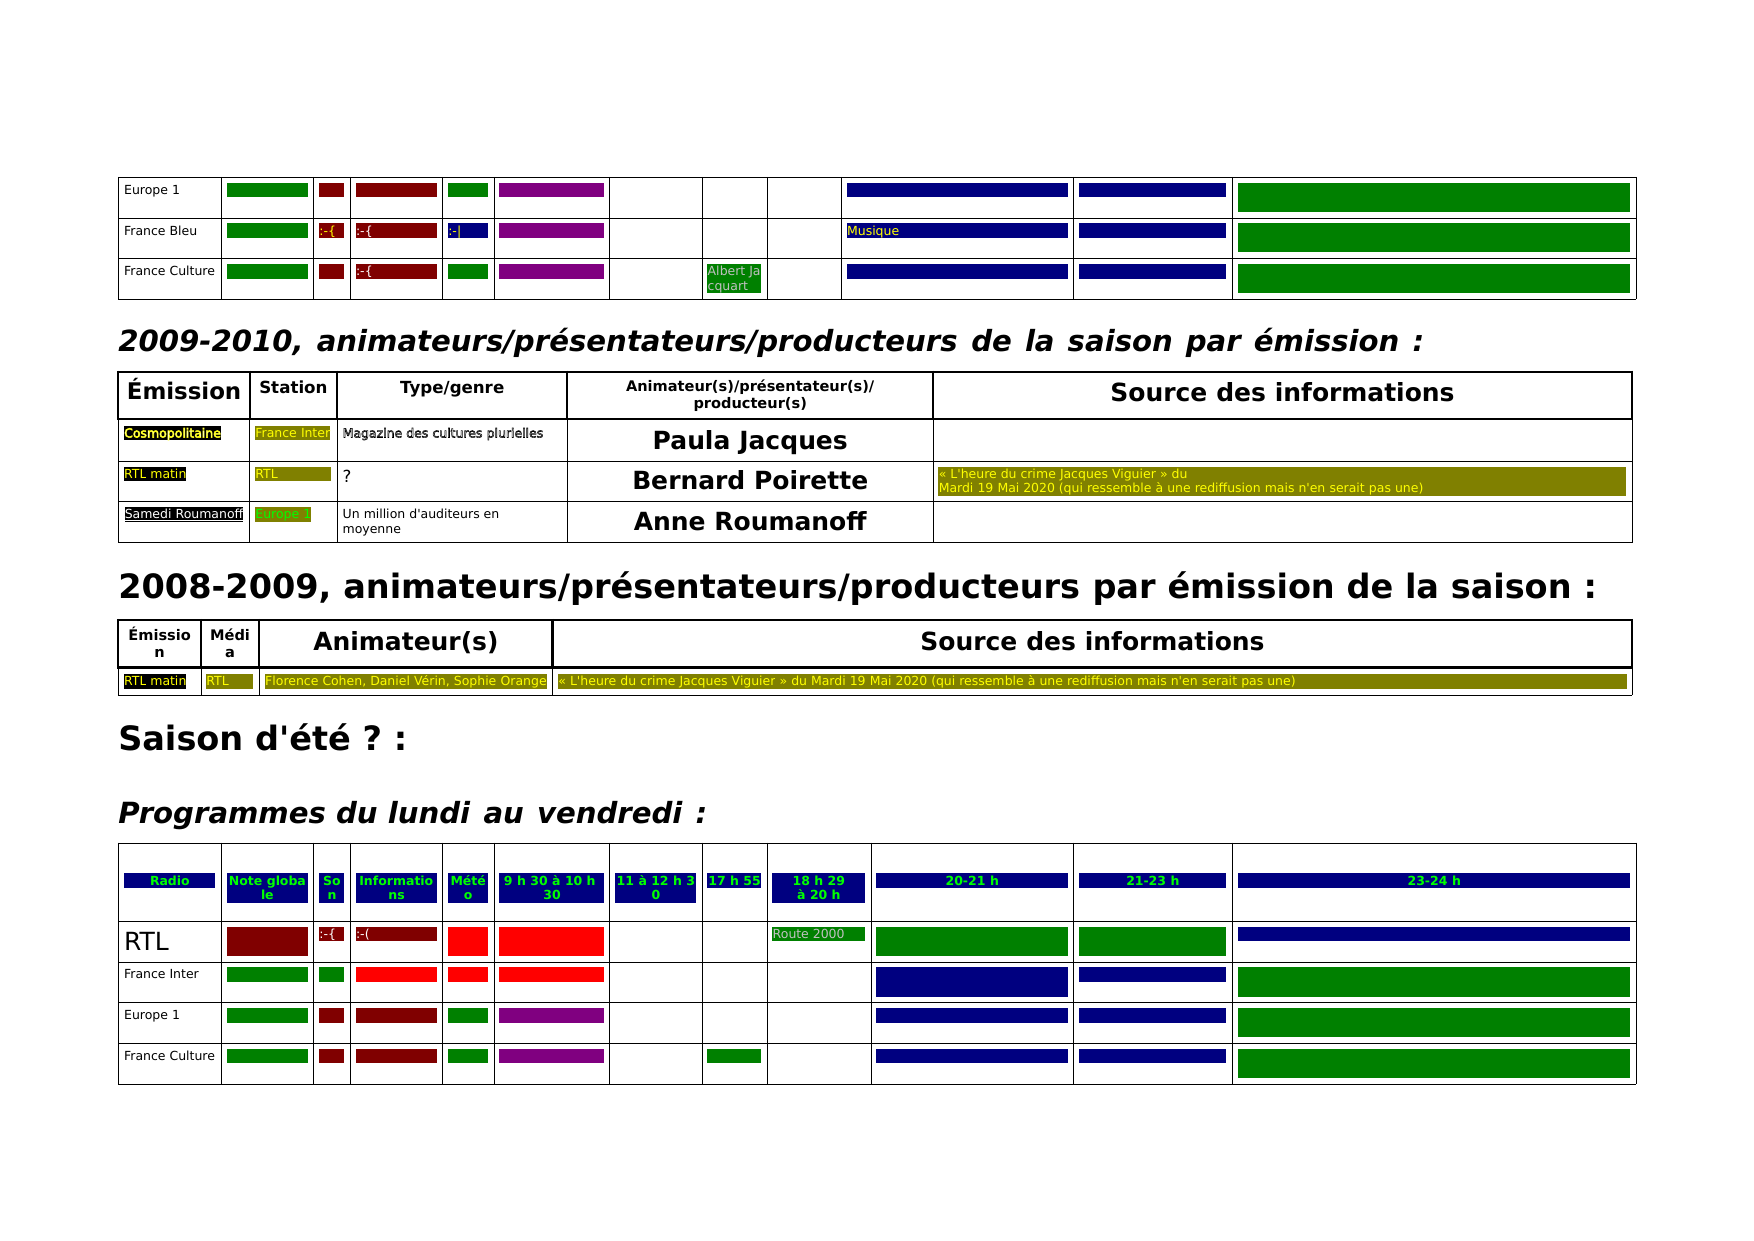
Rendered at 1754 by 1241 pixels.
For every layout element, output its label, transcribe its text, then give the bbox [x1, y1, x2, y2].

table_cell Albert Jacquart [703, 259, 767, 299]
table_cell [443, 1003, 494, 1043]
table_cell [314, 1003, 350, 1043]
table_header Station [251, 373, 336, 418]
table_cell [351, 963, 442, 1002]
table_cell [222, 219, 313, 258]
table_cell [495, 219, 609, 258]
table_cell [222, 922, 313, 962]
table_cell [495, 1044, 609, 1084]
table_header 23-24 h [1233, 844, 1636, 921]
table_header Animateur(s)/présentateur(s)/producteur(s) [568, 373, 932, 418]
table_header Informations [351, 844, 442, 921]
table_cell [703, 1003, 767, 1043]
table_cell RTL matin [119, 462, 249, 501]
table_cell [842, 259, 1073, 299]
table_header Note globale [222, 844, 313, 921]
table_cell [495, 1003, 609, 1043]
table_cell :-| [443, 219, 494, 258]
table_cell [314, 963, 350, 1002]
table_cell [222, 178, 313, 217]
table_cell [842, 178, 1073, 217]
table_cell [872, 922, 1073, 962]
table_cell [610, 178, 702, 217]
table_cell [314, 1044, 350, 1084]
table_cell [222, 259, 313, 299]
table_cell RTL matin [119, 669, 201, 694]
table_cell Un million d'auditeurs en moyenne [338, 502, 567, 542]
table_header Émission [119, 621, 200, 666]
table_cell [872, 963, 1073, 1002]
table_cell [222, 1003, 313, 1043]
table_cell [1233, 259, 1636, 299]
table_cell RTL [119, 922, 221, 962]
table_cell [610, 219, 702, 258]
table_header 9 h 30 à 10 h 30 [495, 844, 609, 921]
table_header 20-21 h [872, 844, 1073, 921]
table_cell Magazine des cultures plurielles [338, 420, 567, 461]
table_cell :-{ [314, 219, 350, 258]
table_cell :-{ [351, 219, 442, 258]
table_cell [443, 1044, 494, 1084]
table_cell Samedi Roumanoff [119, 502, 249, 542]
table_header Émission [119, 373, 249, 418]
table_cell [768, 178, 841, 217]
table_cell [1074, 963, 1232, 1002]
table_cell [1074, 219, 1232, 258]
table_cell [1233, 963, 1636, 1002]
table_cell « L'heure du crime Jacques Viguier » du Mardi 19 Mai 2020 (qui ressemble à une rediffusion mais n'en serait pas une) [553, 669, 1632, 694]
table_cell France Inter [119, 963, 221, 1002]
table_header Source des informations [554, 621, 1631, 666]
table_cell [1233, 1003, 1636, 1043]
table_cell [768, 259, 841, 299]
table_cell Cosmopolitaine [119, 420, 249, 461]
table_header Source des informations [934, 373, 1631, 418]
table_cell [443, 259, 494, 299]
table_cell [768, 1044, 871, 1084]
table_cell [768, 963, 871, 1002]
table_header 17 h 55 [703, 844, 767, 921]
table_cell [610, 1044, 702, 1084]
table_cell RTL [202, 669, 259, 694]
table_cell [314, 259, 350, 299]
table_header Météo [443, 844, 494, 921]
subtitle 2009-2010, animateurs/présentateurs/producteurs de la saison par émission : [118, 324, 1636, 358]
table_cell [314, 178, 350, 217]
table_cell [1074, 259, 1232, 299]
table_cell [495, 259, 609, 299]
table_cell :-{ [351, 259, 442, 299]
table_cell [351, 1003, 442, 1043]
subtitle Saison d'été ? : [118, 719, 1636, 759]
table_cell Europe 1 [119, 178, 221, 217]
table_cell Anne Roumanoff [568, 502, 933, 542]
table_cell Europe 1 [119, 1003, 221, 1043]
table_cell [768, 219, 841, 258]
table_cell :-( [351, 922, 442, 962]
table_cell [1074, 178, 1232, 217]
table_cell [703, 219, 767, 258]
table_cell [703, 922, 767, 962]
table_cell « L'heure du crime Jacques Viguier » du Mardi 19 Mai 2020 (qui ressemble à une rediffusion mais n'en serait pas une) [934, 462, 1632, 501]
table_cell Bernard Poirette [568, 462, 933, 501]
table_cell [1233, 178, 1636, 217]
table_cell France Culture [119, 259, 221, 299]
table_cell Paula Jacques [568, 420, 933, 461]
table_cell Musique [842, 219, 1073, 258]
table_cell [610, 922, 702, 962]
table_cell Europe 1 [250, 502, 337, 542]
table_header Animateur(s) [260, 621, 551, 666]
table_cell [934, 502, 1632, 542]
table_cell [872, 1044, 1073, 1084]
table_cell [222, 1044, 313, 1084]
table_header Son [314, 844, 350, 921]
table_cell [703, 1044, 767, 1084]
table_cell [768, 1003, 871, 1043]
table_header 18 h 29 à 20 h [768, 844, 871, 921]
table_cell [703, 963, 767, 1002]
table_cell [934, 420, 1632, 461]
table_cell :-{ [314, 922, 350, 962]
table_cell [495, 922, 609, 962]
table_cell [1233, 1044, 1636, 1084]
table_cell Route 2000 [768, 922, 871, 962]
table_cell [1074, 1003, 1232, 1043]
table_cell France Bleu [119, 219, 221, 258]
table_cell RTL [250, 462, 337, 501]
table_cell [1074, 922, 1232, 962]
table_header 21-23 h [1074, 844, 1232, 921]
table_header 11 à 12 h 30 [610, 844, 702, 921]
table_cell [495, 963, 609, 1002]
table_cell [443, 178, 494, 217]
table_cell [610, 963, 702, 1002]
table_cell [1233, 219, 1636, 258]
table_cell [610, 259, 702, 299]
subtitle Programmes du lundi au vendredi : [118, 796, 1636, 830]
table_cell [443, 963, 494, 1002]
table_cell Florence Cohen, Daniel Vérin, Sophie Orange [260, 669, 552, 694]
table_cell [351, 178, 442, 217]
table_cell [495, 178, 609, 217]
subtitle 2008-2009, animateurs/présentateurs/producteurs par émission de la saison : [118, 567, 1636, 606]
table_header Type/genre [338, 373, 566, 418]
table_header Média [202, 621, 258, 666]
table_cell [610, 1003, 702, 1043]
table_cell [351, 1044, 442, 1084]
table_cell France Inter [250, 420, 337, 461]
table_cell [443, 922, 494, 962]
table_cell ? [338, 462, 567, 501]
table_cell [703, 178, 767, 217]
table_cell France Culture [119, 1044, 221, 1084]
table_cell [872, 1003, 1073, 1043]
table_cell [222, 963, 313, 1002]
table_cell [1233, 922, 1636, 962]
table_cell [1074, 1044, 1232, 1084]
table_header Radio [119, 844, 221, 921]
